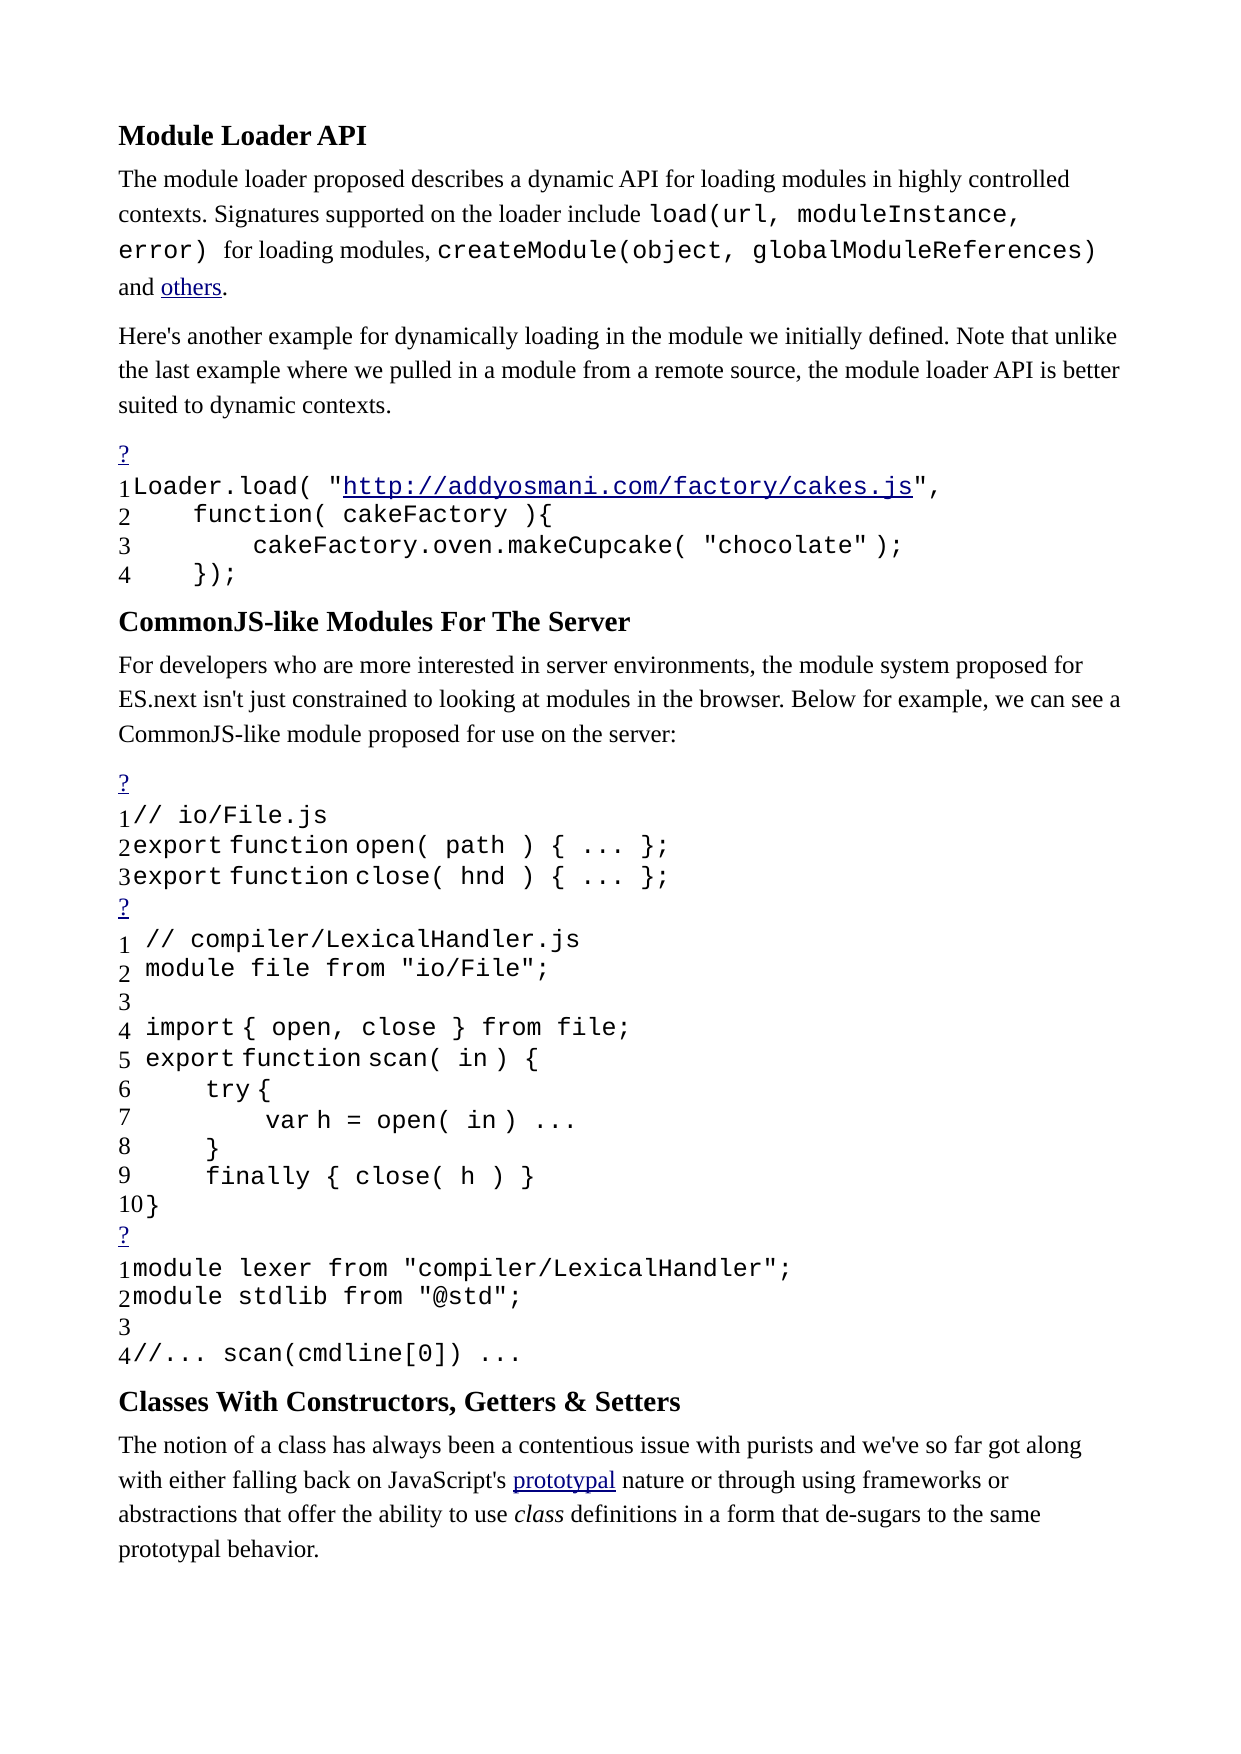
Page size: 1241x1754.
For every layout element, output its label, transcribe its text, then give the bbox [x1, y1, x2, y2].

table_header 1 2 3 4 [118, 1255, 133, 1370]
table_header module lexer from "compiler/LexicalHandler"; module stdlib from "@std"; //... scan(cmdline[0]) ... [133, 1255, 801, 1370]
text The notion of a class has always been a contentious issue with purists and we've so far got along with either falling back on JavaScript's prototypal nature or through using frameworks or abstractions that offer the ability to use class definitions in a form that de-sugars to the same prototypal behavior. [118, 1431, 1122, 1563]
subtitle Classes With Constructors, Getters & Setters [118, 1384, 1122, 1418]
text ? [118, 1221, 1122, 1249]
text For developers who are more interested in server environments, the module system proposed for ES.next isn't just constrained to looking at modules in the browser. Below for example, we can see a CommonJS-like module proposed for use on the server: [118, 650, 1122, 747]
text ? [118, 768, 1122, 797]
table_header 1 2 3 4 5 6 7 8 9 10 [118, 927, 145, 1221]
table_header 1 2 3 4 [118, 473, 133, 589]
text ? [118, 892, 1122, 921]
table_header 1 2 3 [118, 802, 133, 892]
text Here's another example for dynamically loading in the module we initially defined. Note that unlike the last example where we pulled in a module from a remote source, the module loader API is better suited to dynamic contexts. [118, 321, 1122, 418]
subtitle CommonJS-like Modules For The Server [118, 604, 1122, 637]
subtitle Module Loader API [118, 118, 1122, 152]
text The module loader proposed describes a dynamic API for loading modules in highly controlled contexts. Signatures supported on the loader include load(url, moduleInstance, error) for loading modules, createModule(object, globalModuleReferences) and others. [118, 164, 1122, 301]
table_header Loader.load( "http://addyosmani.com/factory/cakes.js", function( cakeFactory ){ cakeFactory.oven.makeCupcake( "chocolate" ); }); [133, 473, 952, 589]
table_header // io/File.js export function open( path ) { ... }; export function close( hnd ) { ... }; [133, 802, 677, 892]
table_header // compiler/LexicalHandler.js module file from "io/File"; import { open, close } from file; export function scan( in ) { try { var h = open( in ) ... } finally { close( h ) } } [145, 927, 639, 1221]
text ? [118, 439, 1122, 468]
